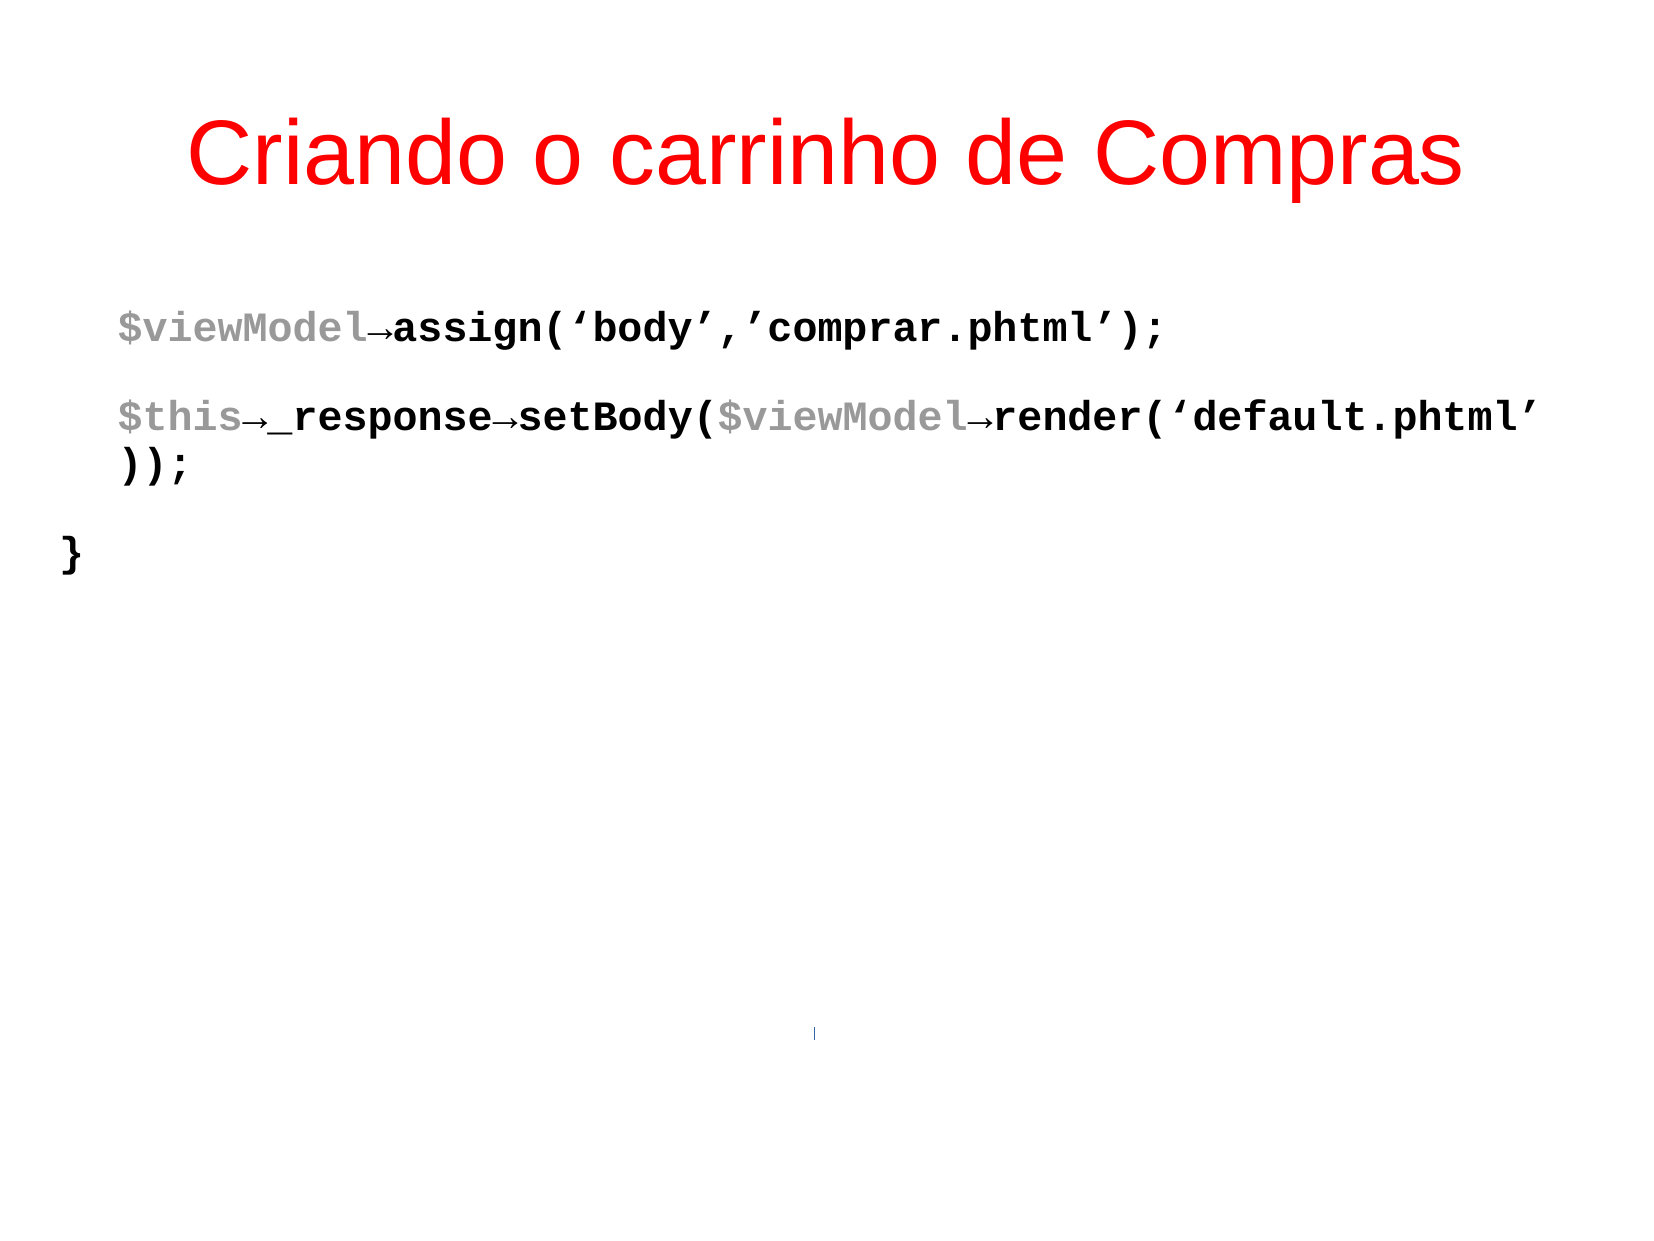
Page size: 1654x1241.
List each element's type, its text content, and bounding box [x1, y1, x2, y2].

title Criando o carrinho de Compras [82, 49, 1571, 257]
list $viewModel→assign(‘body’,’comprar.phtml’); $this→_response→setBody($viewModel→render(‘default.phtml’)); } [59, 307, 1548, 1205]
